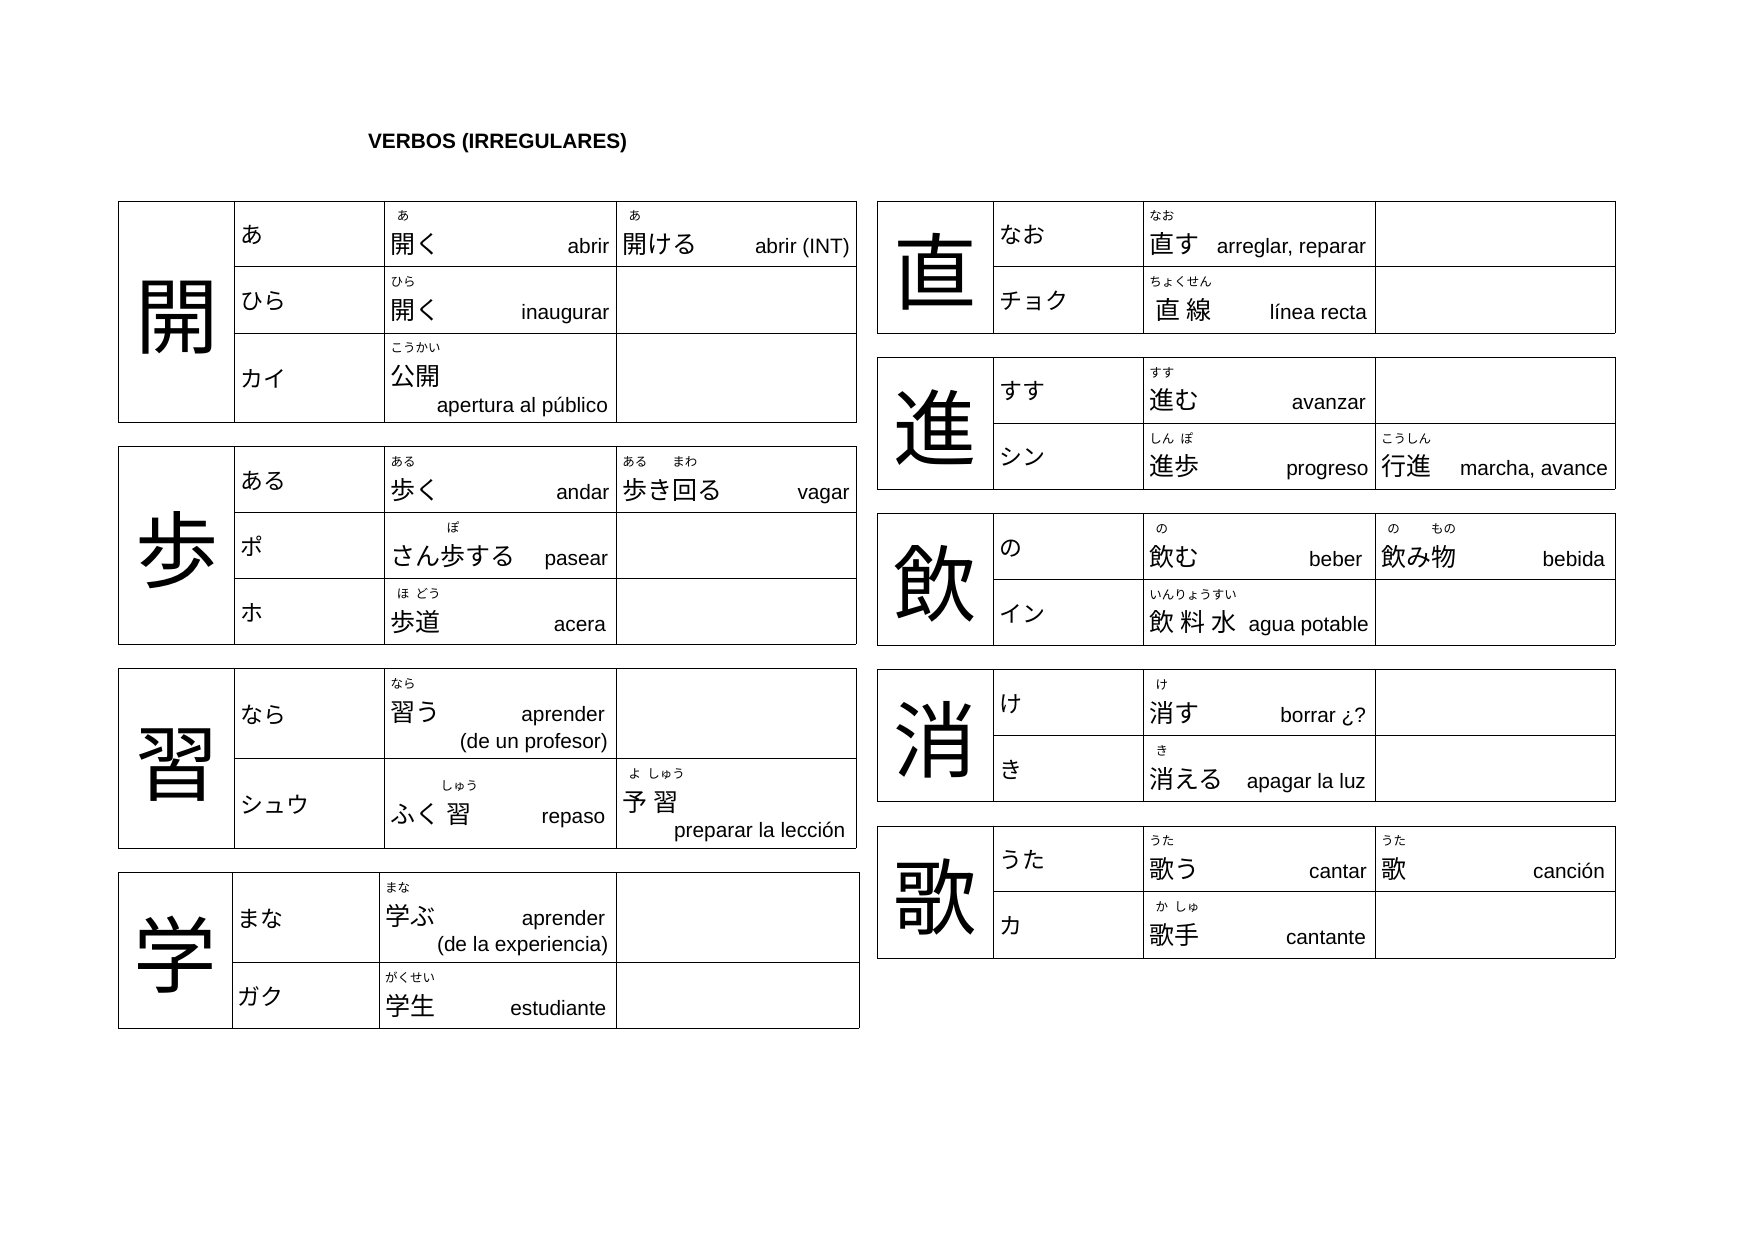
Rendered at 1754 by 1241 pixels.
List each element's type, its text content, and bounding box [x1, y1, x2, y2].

table_header [617, 873, 859, 962]
table_cell き [994, 736, 1143, 801]
table_header すす [994, 358, 1143, 423]
table_header 直 [878, 202, 993, 333]
table_cell 予よ習しゅう preparar la lección [617, 759, 856, 848]
table_header 歩あるく andar [385, 447, 616, 512]
table_header 歩あるき回まわる vagar [617, 447, 856, 512]
table_cell [1376, 892, 1615, 958]
table_header うた [994, 827, 1143, 891]
table_cell 進しん歩ぽ progreso [1144, 424, 1375, 489]
table_header 進すすむ avanzar [1144, 358, 1375, 423]
table_cell 歌か手しゅ cantante [1144, 892, 1375, 958]
table_header 歌うた canción [1376, 827, 1615, 891]
table_cell [1376, 736, 1615, 801]
table_header あ [235, 202, 384, 266]
table_header 開あく abrir [385, 202, 616, 266]
table_cell シュウ [235, 759, 384, 848]
table_header 学 [119, 873, 232, 1028]
table_header 習 [119, 669, 234, 848]
table_header 飲 [878, 514, 993, 645]
table_header 歌うたう cantar [1144, 827, 1375, 891]
table_header け [994, 670, 1143, 735]
table_header [1376, 202, 1615, 266]
table_cell ひら [235, 267, 384, 332]
table_cell 歩ほ道どう acera [385, 579, 616, 644]
table_cell [617, 334, 856, 422]
table_cell 開ひらく inaugurar [385, 267, 616, 332]
table_cell カイ [235, 334, 384, 422]
table_cell イン [994, 580, 1143, 645]
table_header [1376, 670, 1615, 735]
table_cell 直ちょく線せん línea recta [1144, 267, 1375, 333]
table_cell ポ [235, 513, 384, 578]
table_header 飲のむ beber [1144, 514, 1375, 579]
table_cell チョク [994, 267, 1143, 333]
table_header 進 [878, 358, 993, 489]
text VERBOS (IRREGULARES) [118, 129, 877, 153]
table_header 飲のみ物もの bebida [1376, 514, 1615, 579]
table_cell 学がく生せい estudiante [380, 963, 616, 1028]
table_cell [617, 513, 856, 578]
table_header なら [235, 669, 384, 758]
table_header なお [994, 202, 1143, 266]
table_header [1376, 358, 1615, 423]
table_header 消けす borrar ¿? [1144, 670, 1375, 735]
table_cell [617, 267, 856, 332]
table_cell ガク [233, 963, 379, 1028]
table_header 直なおす arreglar, reparar [1144, 202, 1375, 266]
table_cell さん歩ぽする pasear [385, 513, 616, 578]
table_cell ふく習しゅう repaso [385, 759, 616, 848]
table_header 習ならう aprender (de un profesor) [385, 669, 616, 758]
table_header 歩 [119, 447, 234, 644]
table_cell [1376, 267, 1615, 333]
table_header 学まなぶ aprender (de la experiencia) [380, 873, 616, 962]
table_header 開 [119, 202, 234, 422]
table_header 開あける abrir (INT) [617, 202, 856, 266]
table_header 歌 [878, 827, 993, 958]
table_cell シン [994, 424, 1143, 489]
table_cell [617, 579, 856, 644]
table_cell [1376, 580, 1615, 645]
table_cell 公こう開かい apertura al público [385, 334, 616, 422]
table_cell 消きえる apagar la luz [1144, 736, 1375, 801]
table_cell 飲いん料りょう水すい agua potable [1144, 580, 1375, 645]
table_header の [994, 514, 1143, 579]
table_header まな [233, 873, 379, 962]
table_cell カ [994, 892, 1143, 958]
table_header [617, 669, 856, 758]
table_header 消 [878, 670, 993, 801]
table_cell 行こう進しん marcha, avance [1376, 424, 1615, 489]
table_cell [617, 963, 859, 1028]
table_cell ホ [235, 579, 384, 644]
table_header ある [235, 447, 384, 512]
